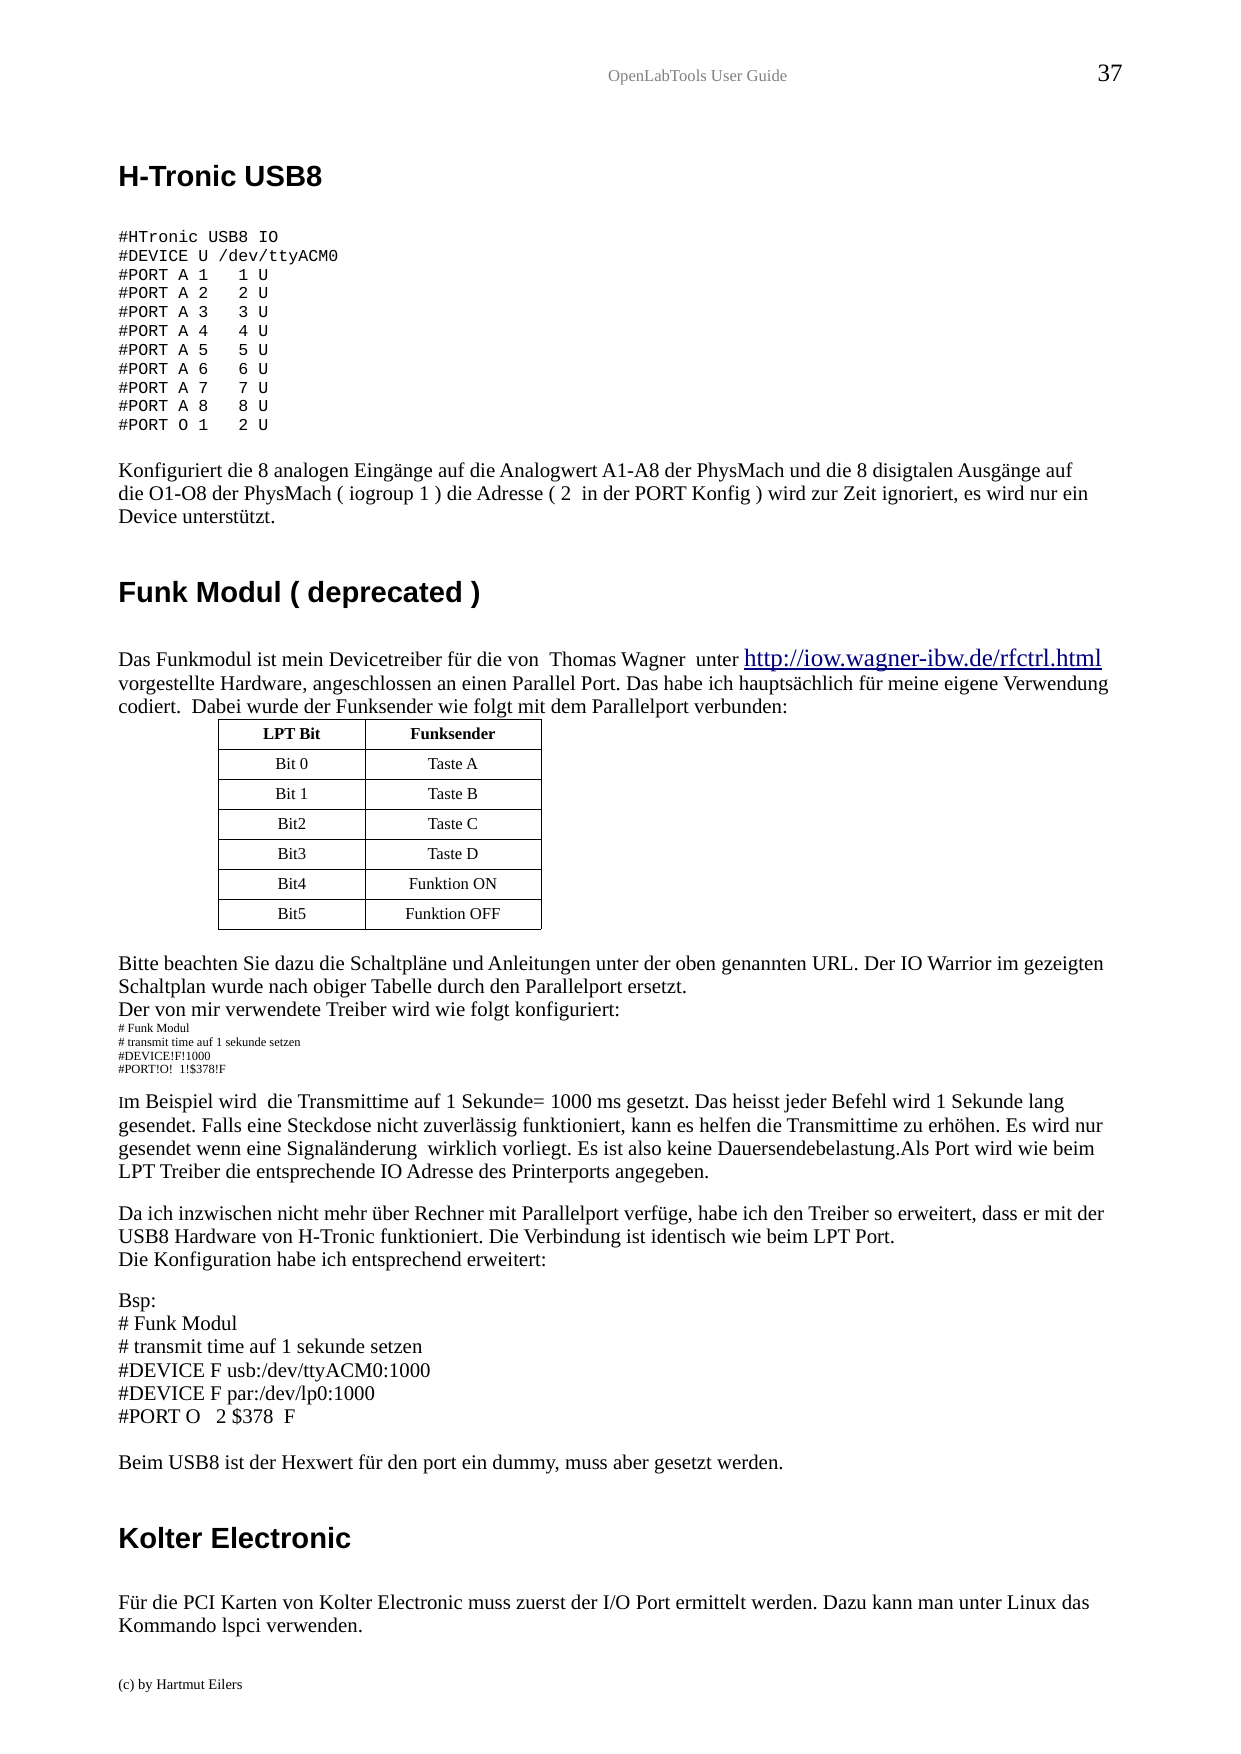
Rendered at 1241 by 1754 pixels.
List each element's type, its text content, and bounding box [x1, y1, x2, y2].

table_header LPT Bit [219, 720, 365, 748]
text Konfiguriert die 8 analogen Eingänge auf die Analogwert A1-A8 der PhysMach und die 8 disigtalen Ausgänge auf [118, 459, 1122, 482]
text # transmit time auf 1 sekunde setzen [118, 1035, 1122, 1049]
text #PORT!O! 1!$378!F [118, 1063, 1122, 1077]
text # transmit time auf 1 sekunde setzen [118, 1335, 1122, 1358]
text #PORT A 8 8 U [118, 398, 1122, 417]
table_cell Bit 0 [219, 750, 365, 778]
text #HTronic USB8 IO [118, 228, 1122, 247]
text #PORT A 1 1 U [118, 266, 1122, 285]
table_cell Funktion ON [366, 870, 541, 898]
subtitle H-Tronic USB8 [118, 160, 1122, 193]
table_cell Bit 1 [219, 780, 365, 808]
table_cell Taste D [366, 840, 541, 868]
text die O1-O8 der PhysMach ( iogroup 1 ) die Adresse ( 2 in der PORT Konfig ) wird zur Zeit ignoriert, es wird nur ein Device unterstützt. [118, 482, 1122, 528]
text Bsp: [118, 1289, 1122, 1312]
text # Funk Modul [118, 1312, 1122, 1335]
text Das Funkmodul ist mein Devicetreiber für die von Thomas Wagner unter http://iow.wagner-ibw.de/rfctrl.html vorgestellte Hardware, angeschlossen an einen Parallel Port. Das habe ich hauptsächlich für meine eigene Verwendung codiert. Dabei wurde der Funksender wie folgt mit dem Parallelport verbunden: [118, 644, 1122, 718]
text Im Beispiel wird die Transmittime auf 1 Sekunde= 1000 ms gesetzt. Das heisst jeder Befehl wird 1 Sekunde lang gesendet. Falls eine Steckdose nicht zuverlässig funktioniert, kann es helfen die Transmittime zu erhöhen. Es wird nur gesendet wenn eine Signaländerung wirklich vorliegt. Es ist also keine Dauersendebelastung.Als Port wird wie beim LPT Treiber die entsprechende IO Adresse des Printerports angegeben. [118, 1090, 1122, 1183]
text Der von mir verwendete Treiber wird wie folgt konfiguriert: [118, 998, 1122, 1021]
table_cell Bit3 [219, 840, 365, 868]
text #PORT A 7 7 U [118, 379, 1122, 398]
table_cell Taste C [366, 810, 541, 838]
text #PORT A 4 4 U [118, 323, 1122, 341]
table_cell Bit5 [219, 900, 365, 928]
text #PORT A 3 3 U [118, 304, 1122, 323]
subtitle Kolter Electronic [118, 1522, 1122, 1555]
text #PORT O 2 $378 F [118, 1405, 1122, 1428]
text Beim USB8 ist der Hexwert für den port ein dummy, muss aber gesetzt werden. [118, 1451, 1122, 1474]
table_cell Bit4 [219, 870, 365, 898]
text Bitte beachten Sie dazu die Schaltpläne und Anleitungen unter der oben genannten URL. Der IO Warrior im gezeigten Schaltplan wurde nach obiger Tabelle durch den Parallelport ersetzt. [118, 952, 1122, 998]
text #DEVICE F par:/dev/lp0:1000 [118, 1382, 1122, 1405]
text #PORT A 5 5 U [118, 341, 1122, 360]
text #DEVICE F usb:/dev/ttyACM0:1000 [118, 1358, 1122, 1382]
text #DEVICE U /dev/ttyACM0 [118, 247, 1122, 266]
text #PORT O 1 2 U [118, 417, 1122, 436]
text Die Konfiguration habe ich entsprechend erweitert: [118, 1248, 1122, 1271]
text #PORT A 6 6 U [118, 360, 1122, 379]
subtitle Funk Modul ( deprecated ) [118, 576, 1122, 609]
table_header Funksender [366, 720, 541, 748]
text #PORT A 2 2 U [118, 285, 1122, 304]
table_cell Taste A [366, 750, 541, 778]
text # Funk Modul [118, 1021, 1122, 1035]
text Da ich inzwischen nicht mehr über Rechner mit Parallelport verfüge, habe ich den Treiber so erweitert, dass er mit der USB8 Hardware von H-Tronic funktioniert. Die Verbindung ist identisch wie beim LPT Port. [118, 1201, 1122, 1248]
text Für die PCI Karten von Kolter Electronic muss zuerst der I/O Port ermittelt werden. Dazu kann man unter Linux das Kommando lspci verwenden. [118, 1591, 1122, 1637]
table_cell Taste B [366, 780, 541, 808]
table_cell Funktion OFF [366, 900, 541, 928]
table_cell Bit2 [219, 810, 365, 838]
text #DEVICE!F!1000 [118, 1049, 1122, 1063]
